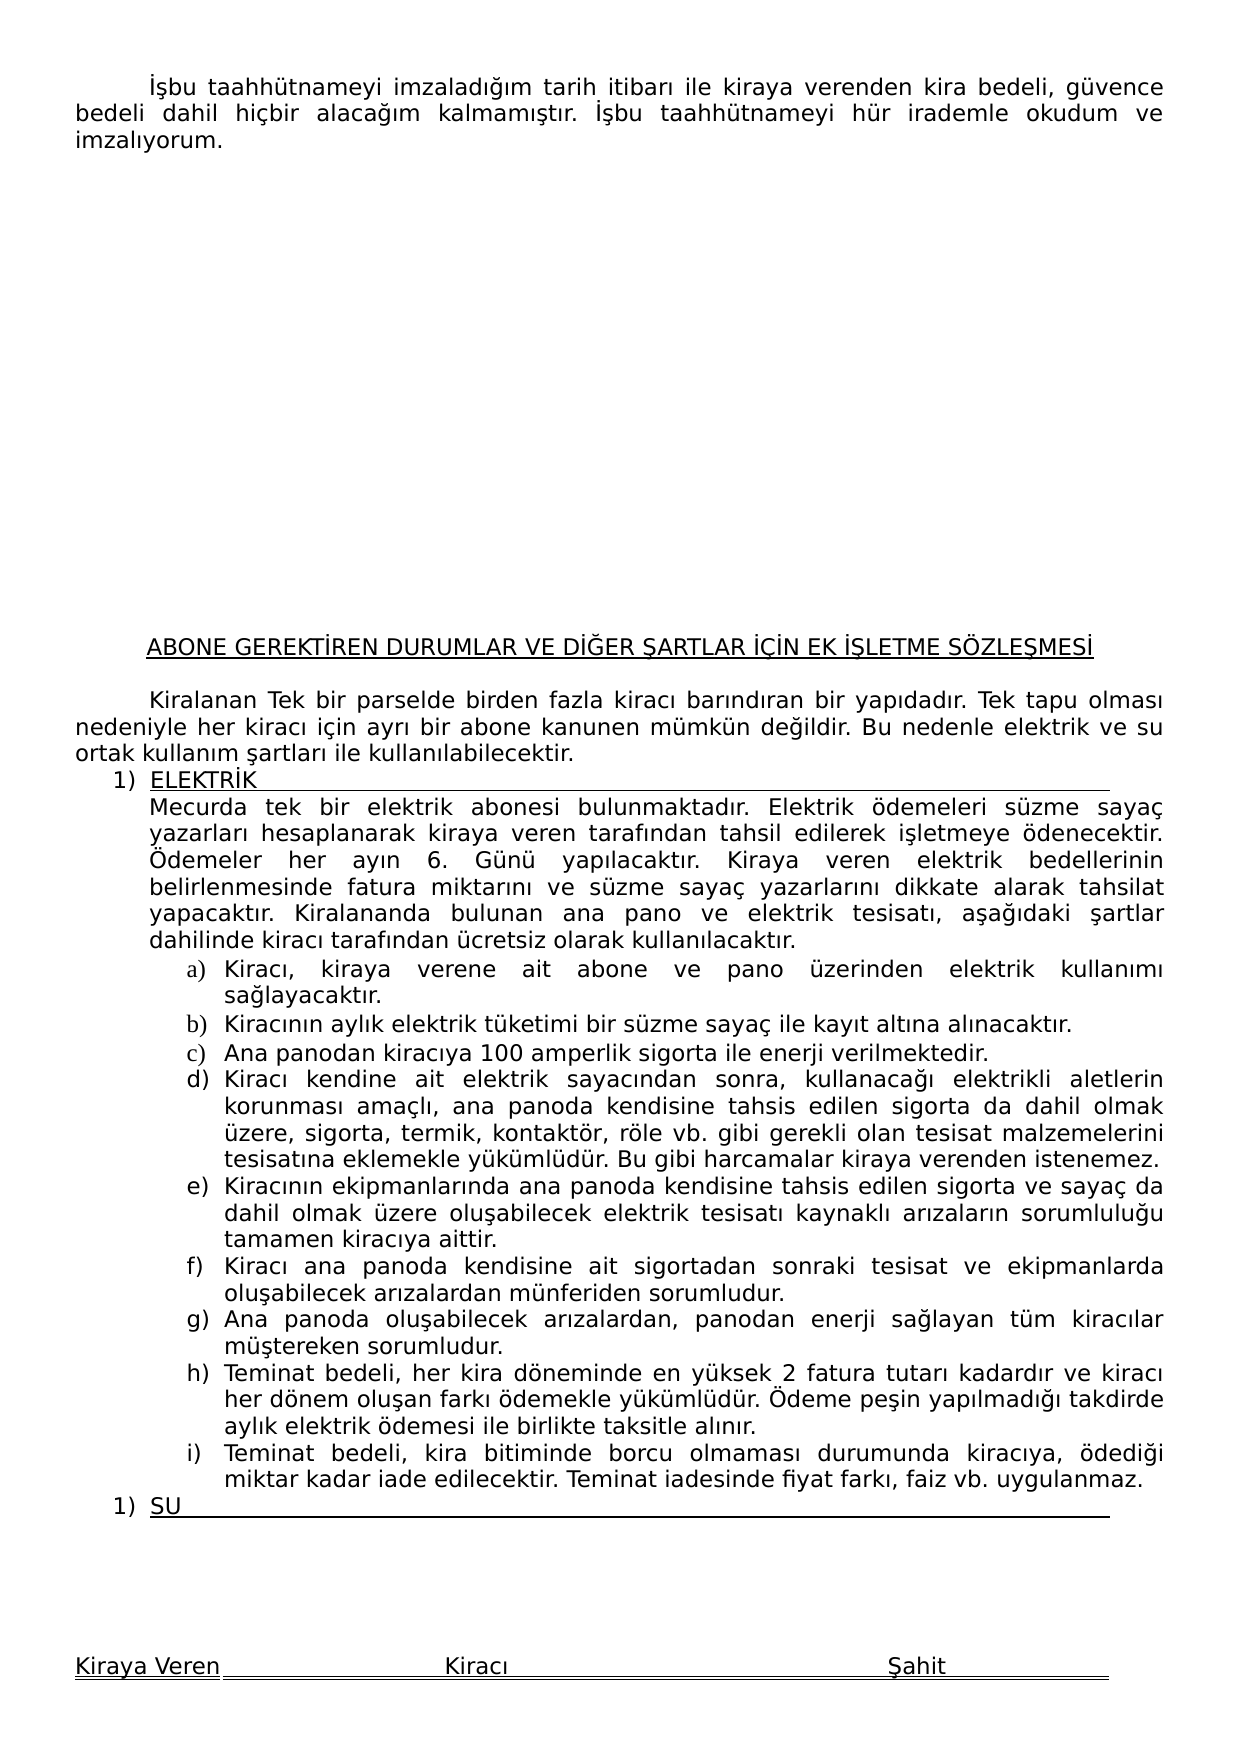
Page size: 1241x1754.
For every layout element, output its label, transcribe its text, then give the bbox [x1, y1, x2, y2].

list SU [112, 1493, 1165, 1520]
list Kiracı kendine ait elektrik sayacından sonra, kullanacağı elektrikli aletlerin korunması amaçlı, ana panoda kendisine tahsis edilen sigorta da dahil olmak üzere, sigorta, termik, kontaktör, röle vb. gibi gerekli olan tesisat malzemelerini tesisatına eklemekle yükümlüdür. Bu gibi harcamalar kiraya verenden istenemez. [186, 1067, 1165, 1173]
list Kiracının ekipmanlarında ana panoda kendisine tahsis edilen sigorta ve sayaç da dahil olmak üzere oluşabilecek elektrik tesisatı kaynaklı arızaların sorumluluğu tamamen kiracıya aittir. [186, 1173, 1165, 1253]
list ELEKTRİK [112, 767, 1165, 794]
text Kiralanan Tek bir parselde birden fazla kiracı barındıran bir yapıdadır. Tek tapu olması nedeniyle her kiracı için ayrı bir abone kanunen mümkün değildir. Bu nedenle elektrik ve su ortak kullanım şartları ile kullanılabilecektir. [75, 687, 1165, 767]
list Kiracı ana panoda kendisine ait sigortadan sonraki tesisat ve ekipmanlarda oluşabilecek arızalardan münferiden sorumludur. [186, 1253, 1165, 1307]
text Mecurda tek bir elektrik abonesi bulunmaktadır. Elektrik ödemeleri süzme sayaç yazarları hesaplanarak kiraya veren tarafından tahsil edilerek işletmeye ödenecektir. Ödemeler her ayın 6. Günü yapılacaktır. Kiraya veren elektrik bedellerinin belirlenmesinde fatura miktarını ve süzme sayaç yazarlarını dikkate alarak tahsilat yapacaktır. Kiralananda bulunan ana pano ve elektrik tesisatı, aşağıdaki şartlar dahilinde kiracı tarafından ücretsiz olarak kullanılacaktır. [149, 794, 1165, 954]
list Ana panodan kiracıya 100 amperlik sigorta ile enerji verilmektedir. [186, 1038, 1165, 1067]
list Ana panoda oluşabilecek arızalardan, panodan enerji sağlayan tüm kiracılar müştereken sorumludur. [186, 1307, 1165, 1360]
list Teminat bedeli, kira bitiminde borcu olmaması durumunda kiracıya, ödediği miktar kadar iade edilecektir. Teminat iadesinde fiyat farkı, faiz vb. uygulanmaz. [186, 1440, 1165, 1493]
list Kiracının aylık elektrik tüketimi bir süzme sayaç ile kayıt altına alınacaktır. [186, 1009, 1165, 1038]
list Kiracı, kiraya verene ait abone ve pano üzerinden elektrik kullanımı sağlayacaktır. [186, 954, 1165, 1009]
text ABONE GEREKTİREN DURUMLAR VE DİĞER ŞARTLAR İÇİN EK İŞLETME SÖZLEŞMESİ [75, 634, 1165, 660]
list Teminat bedeli, her kira döneminde en yüksek 2 fatura tutarı kadardır ve kiracı her dönem oluşan farkı ödemekle yükümlüdür. Ödeme peşin yapılmadığı takdirde aylık elektrik ödemesi ile birlikte taksitle alınır. [186, 1360, 1165, 1440]
text İşbu taahhütnameyi imzaladığım tarih itibarı ile kiraya verenden kira bedeli, güvence bedeli dahil hiçbir alacağım kalmamıştır. İşbu taahhütnameyi hür irademle okudum ve imzalıyorum. [75, 74, 1165, 154]
